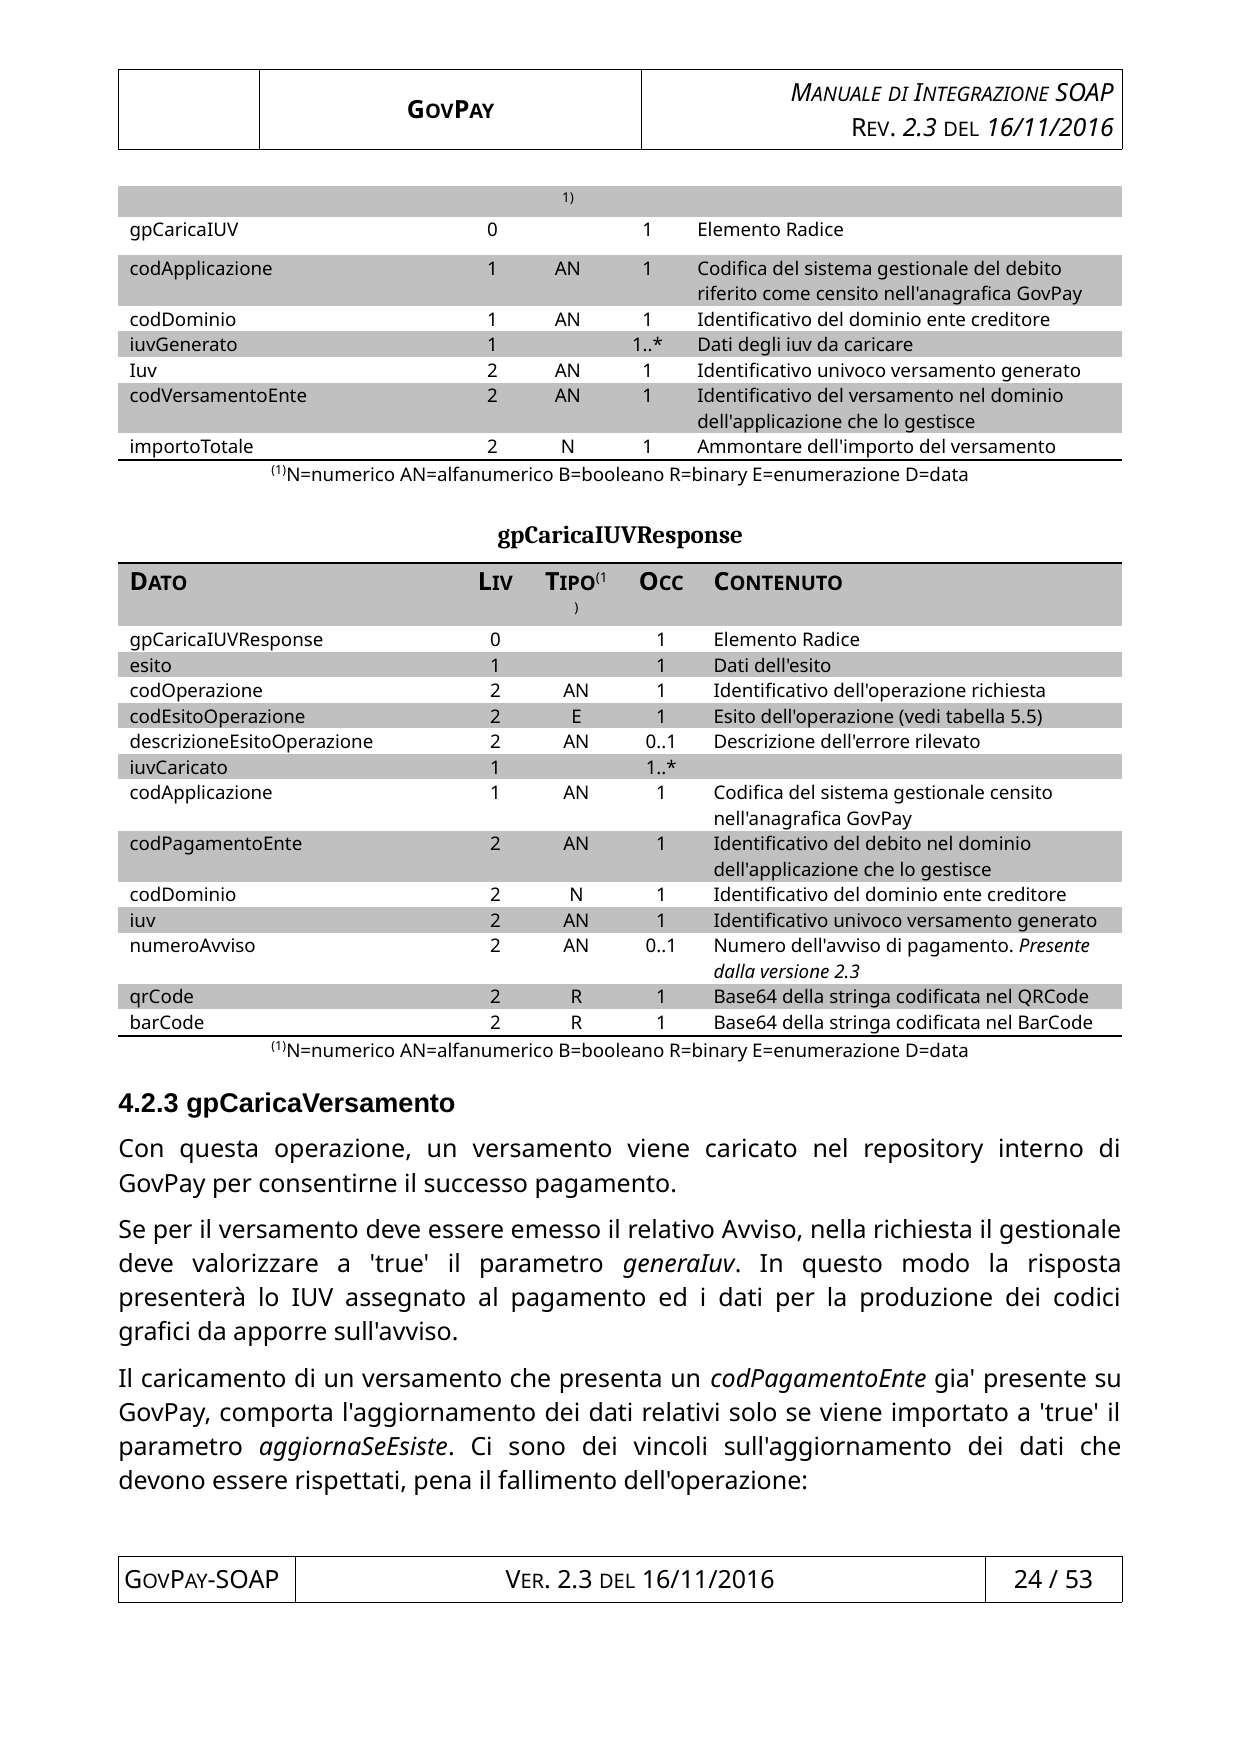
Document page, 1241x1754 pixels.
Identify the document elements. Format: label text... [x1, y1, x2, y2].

table_cell qrCode [118, 984, 458, 1009]
table_cell Identificativo univoco versamento generato [686, 357, 1122, 382]
table_cell 1 [620, 907, 702, 933]
table_cell codEsitoOperazione [118, 703, 458, 728]
table_cell 2 [458, 434, 526, 459]
table_cell 1 [458, 754, 532, 779]
table_cell Codifica del sistema gestionale del debito riferito come censito nell'anagrafica GovPay [686, 255, 1122, 306]
text Con questa operazione, un versamento viene caricato nel repository interno di GovPay per consentirne il successo pagamento. [118, 1131, 1122, 1199]
table_cell AN [532, 729, 620, 754]
table_cell Tipo(1) [532, 564, 620, 626]
subtitle gpCaricaVersamento [118, 1087, 1122, 1119]
table_cell Dati degli iuv da caricare [686, 331, 1122, 357]
table_cell Identificativo del dominio ente creditore [686, 306, 1122, 331]
table_cell Identificativo del debito nel dominio dell'applicazione che lo gestisce [702, 831, 1122, 882]
table_cell [526, 217, 609, 255]
table_cell 2 [458, 984, 532, 1009]
table_cell gpCaricaIUV [118, 217, 458, 255]
text (1)N=numerico AN=alfanumerico B=booleano R=binary E=enumerazione D=data [118, 1037, 1122, 1062]
table_cell 1..* [609, 331, 686, 357]
table_cell AN [532, 907, 620, 933]
table_cell Elemento Radice [686, 217, 1122, 255]
table_cell 0 [458, 626, 532, 652]
table_cell iuvCaricato [118, 754, 458, 779]
table_cell Ammontare dell'importo del versamento [686, 434, 1122, 459]
table_cell iuvGenerato [118, 331, 458, 357]
table_cell Base64 della stringa codificata nel QRCode [702, 984, 1122, 1009]
table_cell 1..* [620, 754, 702, 779]
table_cell Base64 della stringa codificata nel BarCode [702, 1009, 1122, 1035]
table_cell esito [118, 652, 458, 677]
table_cell 1 [609, 383, 686, 433]
table_cell 1 [609, 217, 686, 255]
table_cell 1 [458, 306, 526, 331]
table_cell 1 [458, 780, 532, 831]
table_cell Identificativo univoco versamento generato [702, 907, 1122, 933]
table_cell 1) [526, 186, 609, 217]
table_cell codDominio [118, 306, 458, 331]
table_cell 1 [609, 306, 686, 331]
table_cell 1 [458, 652, 532, 677]
table_cell AN [526, 306, 609, 331]
table_cell Codifica del sistema gestionale censito nell'anagrafica GovPay [702, 780, 1122, 831]
table_cell descrizioneEsitoOperazione [118, 729, 458, 754]
table_cell AN [526, 383, 609, 433]
table_cell 2 [458, 933, 532, 984]
table_cell [702, 754, 1122, 779]
table_cell Elemento Radice [702, 626, 1122, 652]
table_cell barCode [118, 1009, 458, 1035]
table_cell Esito dell'operazione (vedi tabella 5.5) [702, 703, 1122, 728]
text (1)N=numerico AN=alfanumerico B=booleano R=binary E=enumerazione D=data [118, 461, 1122, 487]
table_cell AN [526, 357, 609, 382]
table_cell 0..1 [620, 933, 702, 984]
table_cell [118, 186, 458, 217]
table_cell Dato [118, 564, 458, 626]
table_cell 1 [620, 626, 702, 652]
table_cell 1 [620, 831, 702, 882]
table_cell gpCaricaIUVResponse [118, 626, 458, 652]
table_cell R [532, 1009, 620, 1035]
table_cell 1 [620, 652, 702, 677]
table_cell importoTotale [118, 434, 458, 459]
table_cell 2 [458, 678, 532, 703]
table_cell 0 [458, 217, 526, 255]
table_cell Dati dell'esito [702, 652, 1122, 677]
table_cell 1 [609, 357, 686, 382]
table_cell codVersamentoEnte [118, 383, 458, 433]
table_cell AN [532, 678, 620, 703]
text Il caricamento di un versamento che presenta un codPagamentoEnte gia' presente su GovPay, comporta l'aggiornamento dei dati relativi solo se viene importato a 'true' il parametro aggiornaSeEsiste. Ci sono dei vincoli sull'aggiornamento dei dati che devono essere rispettati, pena il fallimento dell'operazione: [118, 1361, 1122, 1497]
table_cell 1 [620, 1009, 702, 1035]
table_cell AN [532, 831, 620, 882]
table_cell AN [532, 780, 620, 831]
table_cell 2 [458, 703, 532, 728]
table_cell N [532, 882, 620, 907]
table_cell Descrizione dell'errore rilevato [702, 729, 1122, 754]
table_cell R [532, 984, 620, 1009]
table_cell 1 [458, 331, 526, 357]
table_cell 1 [609, 255, 686, 306]
table_cell 1 [620, 678, 702, 703]
table_cell Liv [458, 564, 532, 626]
table_cell 1 [620, 882, 702, 907]
table_cell Identificativo del versamento nel dominio dell'applicazione che lo gestisce [686, 383, 1122, 433]
table_cell 1 [620, 984, 702, 1009]
table_cell 2 [458, 729, 532, 754]
table_cell codDominio [118, 882, 458, 907]
table_cell 2 [458, 831, 532, 882]
text Se per il versamento deve essere emesso il relativo Avviso, nella richiesta il gestionale deve valorizzare a 'true' il parametro generaIuv. In questo modo la risposta presenterà lo IUV assegnato al pagamento ed i dati per la produzione dei codici grafici da apporre sull'avviso. [118, 1212, 1122, 1348]
table_cell N [526, 434, 609, 459]
table_cell 2 [458, 907, 532, 933]
table_cell 2 [458, 1009, 532, 1035]
table_cell E [532, 703, 620, 728]
table_cell iuv [118, 907, 458, 933]
table_cell [686, 186, 1122, 217]
table_cell [609, 186, 686, 217]
table_cell [458, 186, 526, 217]
table_cell AN [526, 255, 609, 306]
table_cell 1 [458, 255, 526, 306]
table_cell 0..1 [620, 729, 702, 754]
table_cell codApplicazione [118, 255, 458, 306]
table_cell codApplicazione [118, 780, 458, 831]
table_cell [532, 652, 620, 677]
table_header gpCaricaIUVResponse [118, 521, 1122, 562]
table_cell codOperazione [118, 678, 458, 703]
table_cell Identificativo del dominio ente creditore [702, 882, 1122, 907]
table_cell 2 [458, 882, 532, 907]
table_cell 1 [620, 780, 702, 831]
table_cell [532, 754, 620, 779]
table_cell Identificativo dell'operazione richiesta [702, 678, 1122, 703]
table_cell 1 [620, 703, 702, 728]
table_cell codPagamentoEnte [118, 831, 458, 882]
table_cell 2 [458, 383, 526, 433]
table_cell numeroAvviso [118, 933, 458, 984]
table_cell [532, 626, 620, 652]
table_cell AN [532, 933, 620, 984]
table_cell 1 [609, 434, 686, 459]
table_cell Iuv [118, 357, 458, 382]
table_cell Numero dell'avviso di pagamento. Presente dalla versione 2.3 [702, 933, 1122, 984]
table_cell 2 [458, 357, 526, 382]
table_cell Contenuto [702, 564, 1122, 626]
table_cell [526, 331, 609, 357]
table_cell Occ [620, 564, 702, 626]
